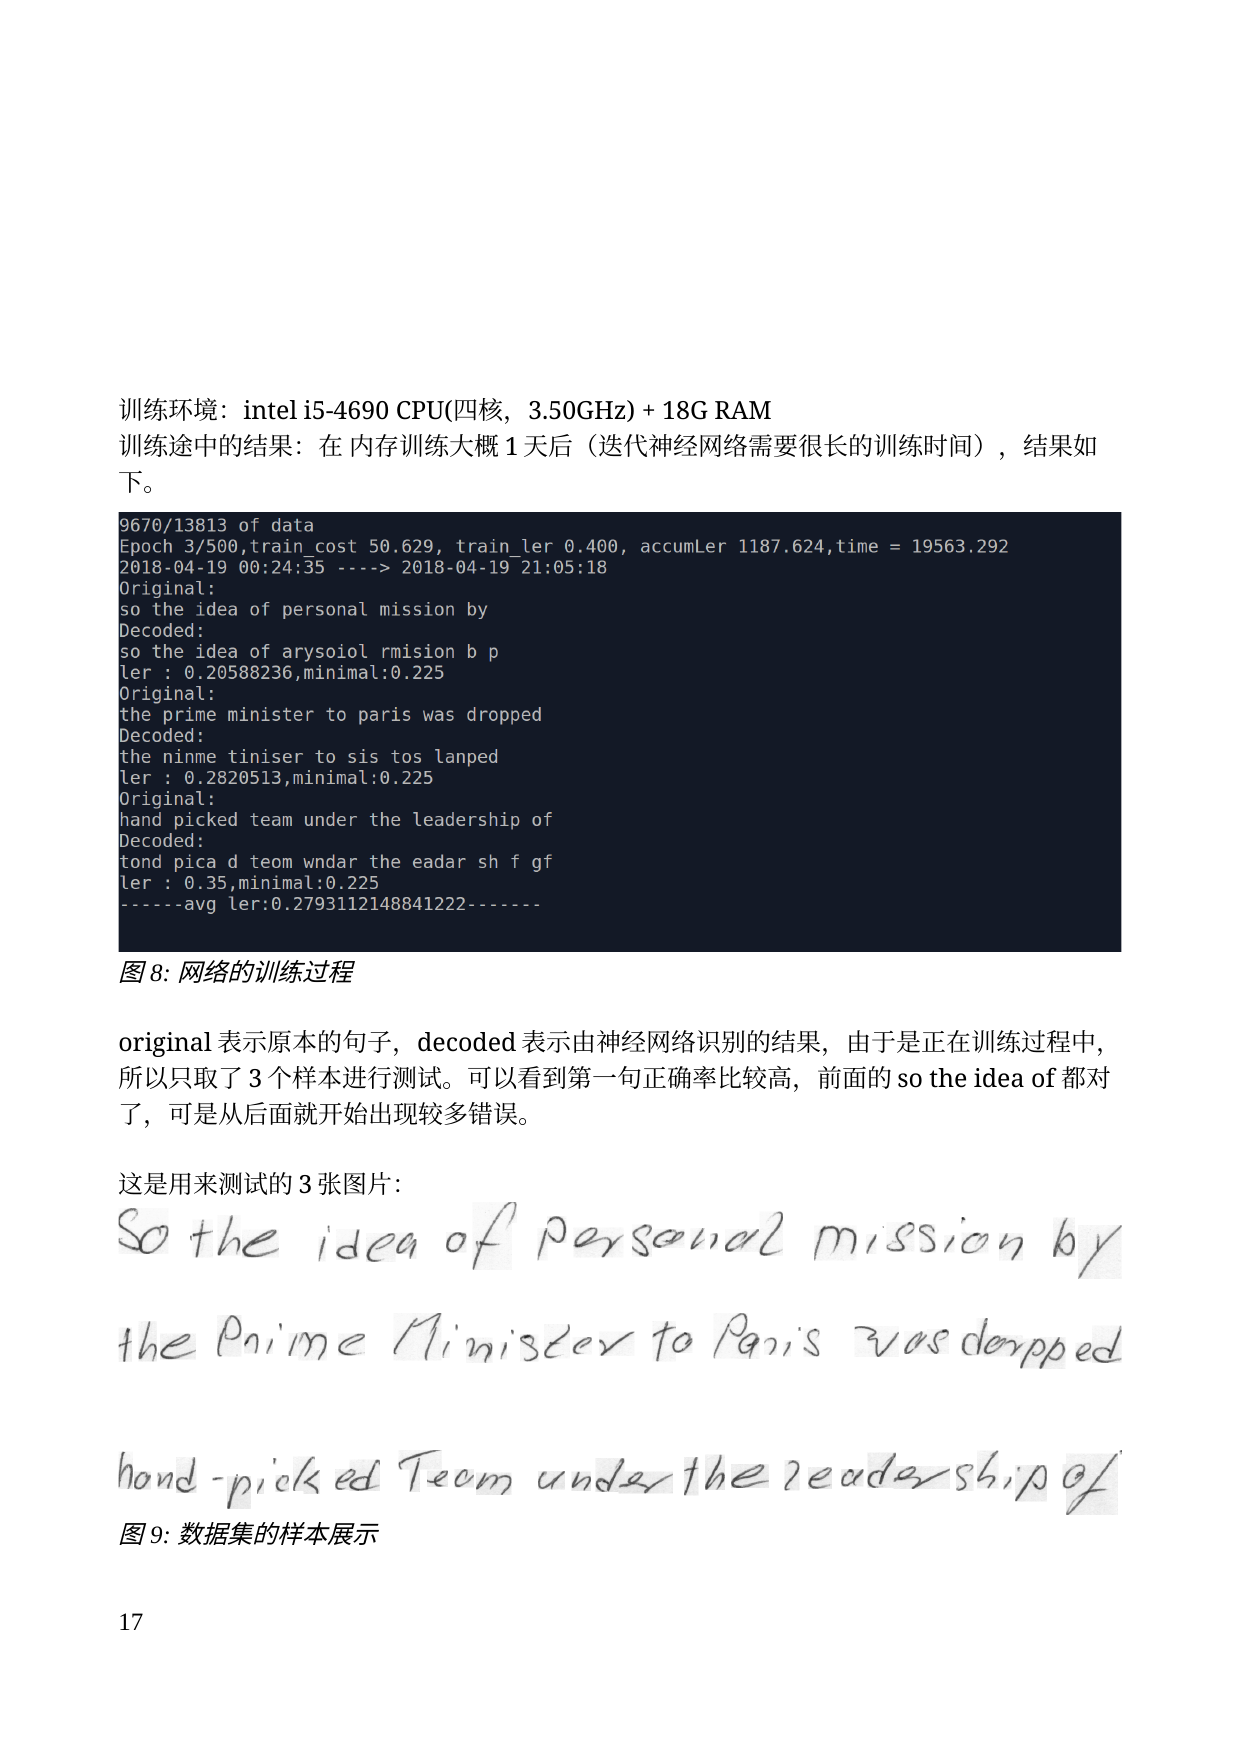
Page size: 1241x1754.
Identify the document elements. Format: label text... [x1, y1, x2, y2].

text 训练途中的结果：在 内存训练大概1天后（迭代神经网络需要很长的训练时间），结果如下。 [118, 427, 1122, 499]
text 图 9: 数据集的样本展示 [118, 1515, 1122, 1551]
text 训练环境：intel i5-4690 CPU(四核，3.50GHz) + 18G RAM [118, 391, 1122, 427]
picture [118, 512, 1122, 952]
text original表示原本的句子，decoded表示由神经网络识别的结果，由于是正在训练过程中， 所以只取了3个样本进行测试。可以看到第一句正确率比较高，前面的so the idea of 都对了，可是从后面就开始出现较多错误。 [118, 1023, 1122, 1131]
text 这是用来测试的3张图片： [118, 1165, 1122, 1201]
picture [118, 1202, 1122, 1279]
picture [118, 1313, 1122, 1369]
text 图 8: 网络的训练过程 [118, 952, 1122, 988]
picture [118, 1450, 1122, 1515]
